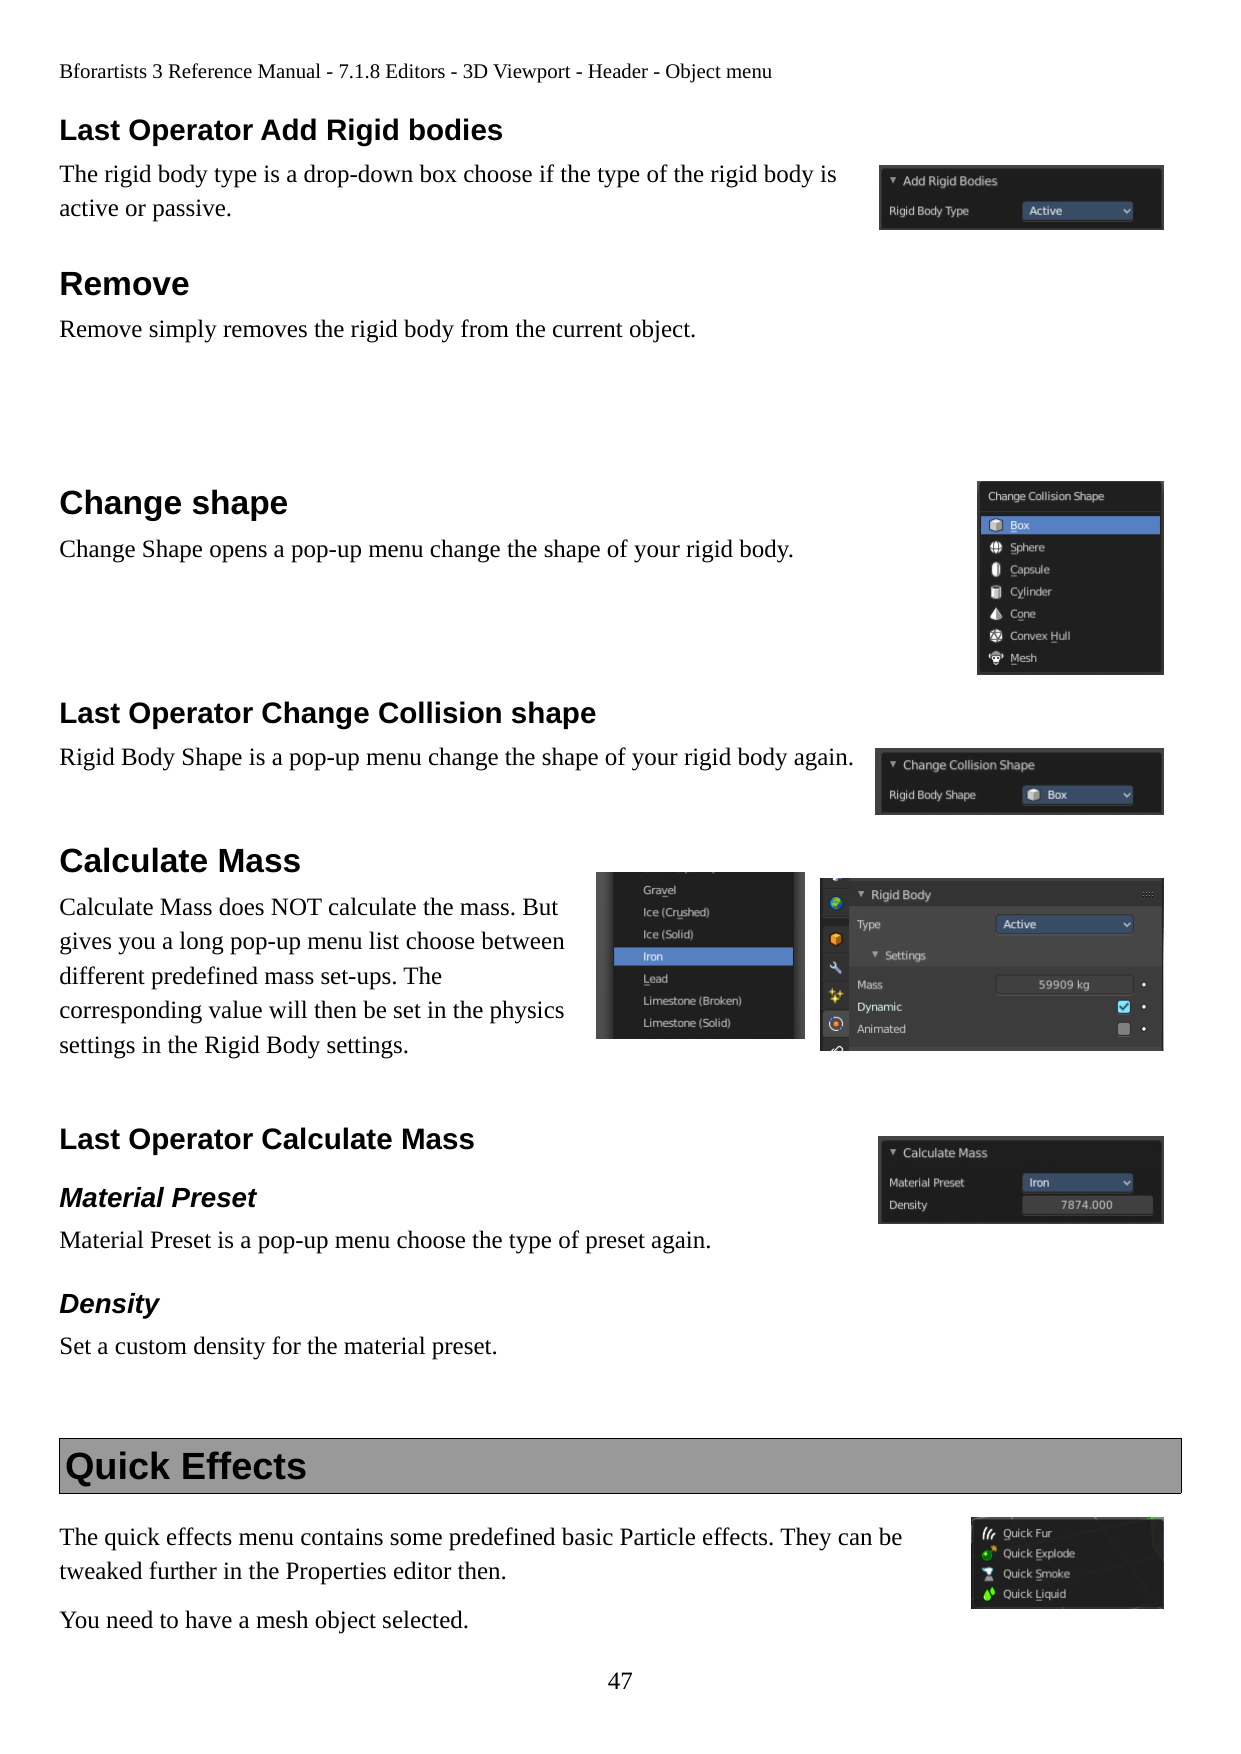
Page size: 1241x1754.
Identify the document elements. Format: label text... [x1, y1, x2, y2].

subtitle Calculate Mass [59, 841, 1181, 879]
text The rigid body type is a drop-down box choose if the type of the rigid body is active or passive. [59, 159, 1181, 222]
subtitle [1164, 1181, 1181, 1213]
picture [875, 748, 1164, 815]
subtitle Last Operator Add Rigid bodies [59, 113, 1181, 147]
text Set a custom density for the material preset. [59, 1331, 1181, 1360]
subtitle [1164, 483, 1181, 521]
subtitle Density [59, 1287, 1181, 1319]
text Rigid Body Shape is a pop-up menu change the shape of your rigid body again. [59, 742, 1181, 771]
picture [977, 481, 1164, 675]
text Calculate Mass does NOT calculate the mass. But gives you a long pop-up menu list choose between different predefined mass set-ups. The corresponding value will then be set in the physics settings in the Rigid Body settings. [59, 892, 1181, 1058]
picture [596, 872, 805, 1039]
text The quick effects menu contains some predefined basic Particle effects. They can be tweaked further in the Properties editor then. [59, 1522, 971, 1585]
subtitle Change shape [59, 483, 977, 521]
text You need to have a mesh object selected. [59, 1606, 1181, 1634]
table_header Quick Effects [60, 1439, 1181, 1493]
picture [878, 1136, 1164, 1224]
text Material Preset is a pop-up menu choose the type of preset again. [59, 1225, 1181, 1254]
picture [971, 1517, 1164, 1609]
text Change Shape opens a pop-up menu change the shape of your rigid body. [59, 534, 977, 562]
subtitle Remove [59, 263, 1181, 302]
picture [820, 878, 1164, 1051]
subtitle Last Operator Calculate Mass [59, 1122, 1181, 1156]
text Remove simply removes the rigid body from the current object. [59, 314, 1181, 343]
subtitle Material Preset [59, 1181, 878, 1213]
picture [879, 165, 1164, 230]
subtitle Last Operator Change Collision shape [59, 696, 1181, 729]
